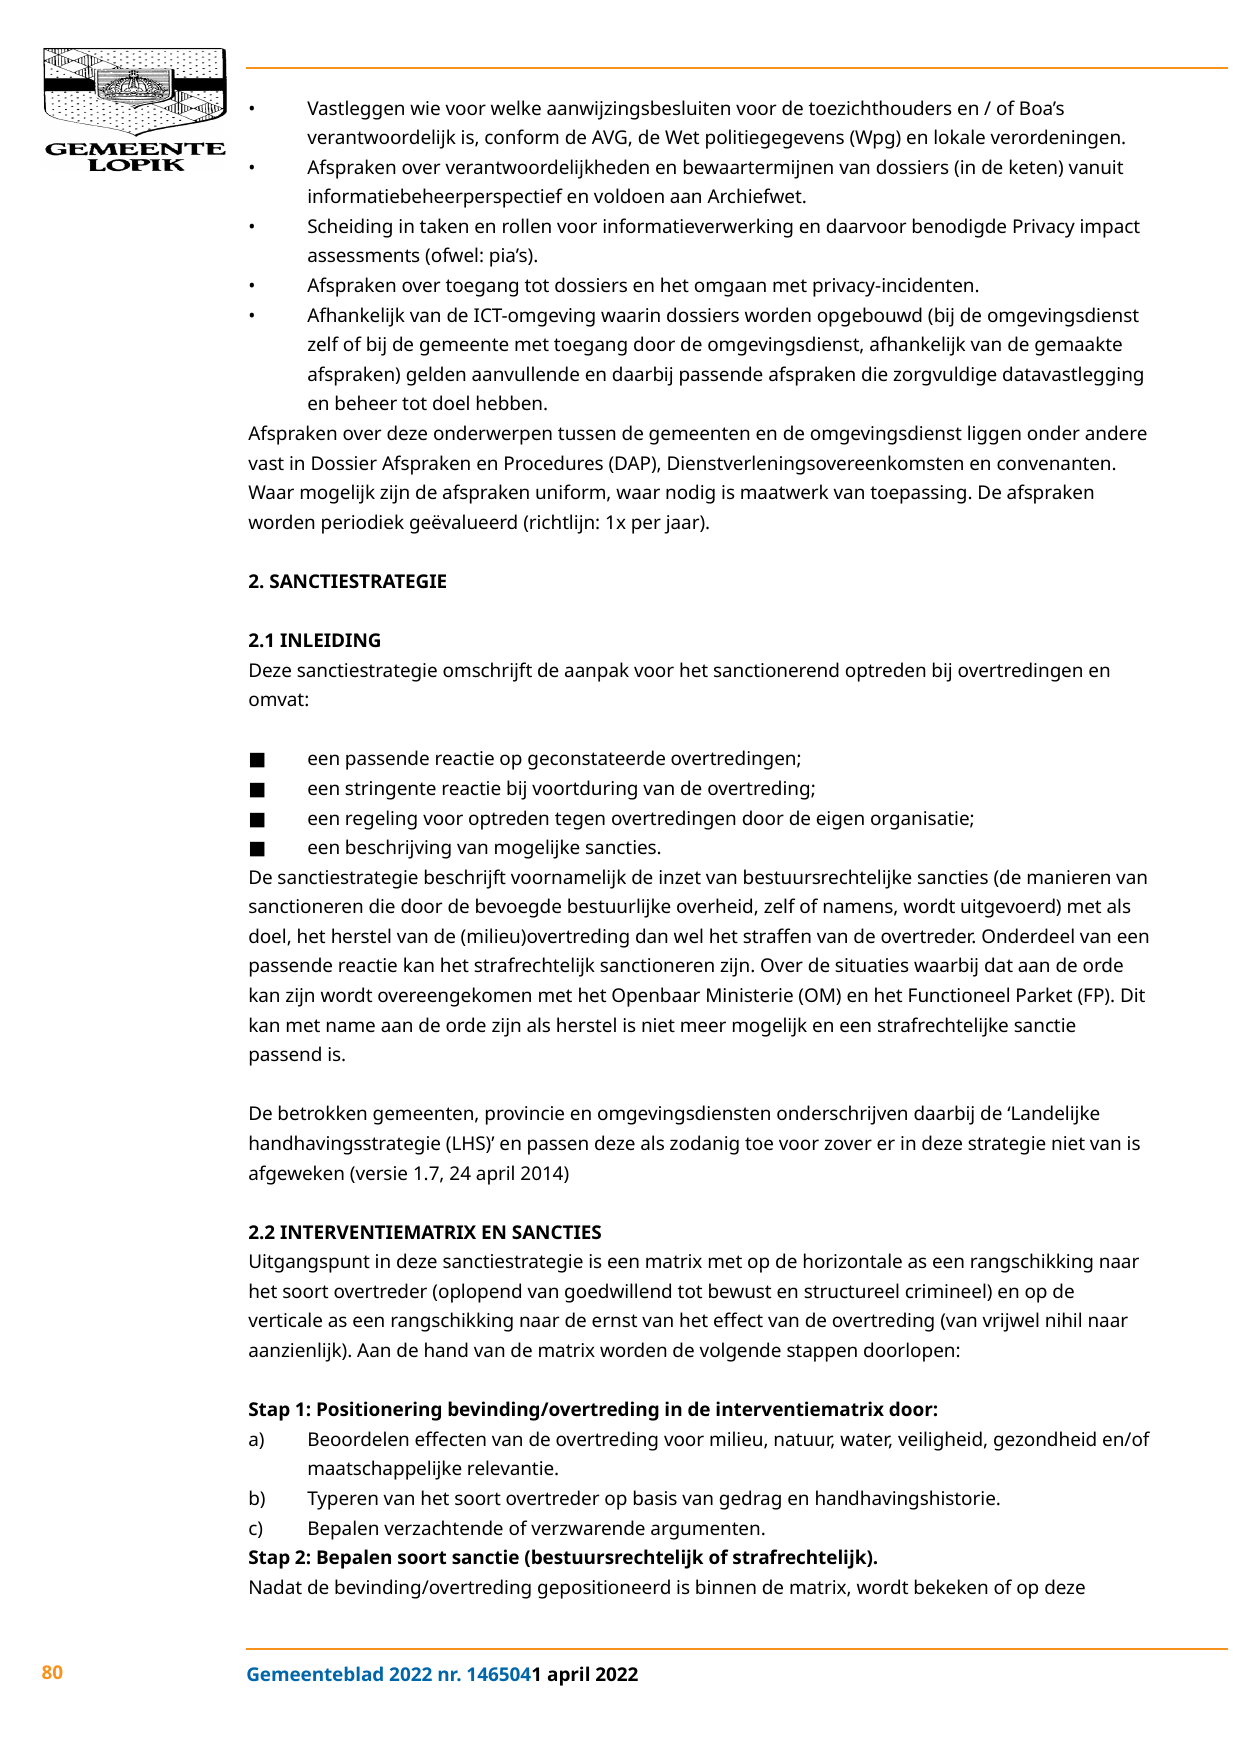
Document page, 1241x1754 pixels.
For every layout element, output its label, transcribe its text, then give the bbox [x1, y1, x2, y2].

text Uitgangspunt in deze sanctiestrategie is een matrix met op de horizontale as een rangschikking naar het soort overtreder (oplopend van goedwillend tot bewust en structureel crimineel) en op de verticale as een rangschikking naar de ernst van het effect van de overtreding (van vrijwel nihil naar aanzienlijk). Aan de hand van de matrix worden de volgende stappen doorlopen: [248, 1248, 1152, 1363]
list een beschrijving van mogelijke sancties. [248, 834, 1152, 860]
picture [41, 47, 231, 172]
list een stringente reactie bij voortduring van de overtreding; [248, 775, 1152, 801]
text De betrokken gemeenten, provincie en omgevingsdiensten onderschrijven daarbij de ‘Landelijke handhavingsstrategie (LHS)’ en passen deze als zodanig toe voor zover er in deze strategie niet van is afgeweken (versie 1.7, 24 april 2014) [248, 1101, 1152, 1186]
text 2.2 INTERVENTIEMATRIX EN SANCTIES [248, 1219, 1152, 1245]
list Afhankelijk van de ICT-omgeving waarin dossiers worden opgebouwd (bij de omgevingsdienst zelf of bij de gemeente met toegang door de omgevingsdienst, afhankelijk van de gemaakte afspraken) gelden aanvullende en daarbij passende afspraken die zorgvuldige datavastlegging en beheer tot doel hebben. [248, 302, 1152, 416]
text Stap 1: Positionering bevinding/overtreding in de interventiematrix door: [248, 1396, 1152, 1422]
text Nadat de bevinding/overtreding gepositioneerd is binnen de matrix, wordt bekeken of op deze [248, 1574, 1152, 1600]
list een regeling voor optreden tegen overtredingen door de eigen organisatie; [248, 805, 1152, 831]
text Afspraken over deze onderwerpen tussen de gemeenten en de omgevingsdienst liggen onder andere vast in Dossier Afspraken en Procedures (DAP), Dienstverleningsovereenkomsten en convenanten. Waar mogelijk zijn de afspraken uniform, waar nodig is maatwerk van toepassing. De afspraken worden periodiek geëvalueerd (richtlijn: 1x per jaar). [248, 420, 1152, 535]
text 2. SANCTIESTRATEGIE [248, 568, 1152, 594]
list Afspraken over verantwoordelijkheden en bewaartermijnen van dossiers (in de keten) vanuit informatiebeheerperspectief en voldoen aan Archiefwet. [248, 154, 1152, 209]
list Vastleggen wie voor welke aanwijzingsbesluiten voor de toezichthouders en / of Boa’s verantwoordelijk is, conform de AVG, de Wet politiegegevens (Wpg) en lokale verordeningen. [248, 95, 1152, 150]
list Beoordelen effecten van de overtreding voor milieu, natuur, water, veiligheid, gezondheid en/of maatschappelijke relevantie. [248, 1426, 1152, 1481]
text Stap 2: Bepalen soort sanctie (bestuursrechtelijk of strafrechtelijk). [248, 1544, 1152, 1570]
text Deze sanctiestrategie omschrijft de aanpak voor het sanctionerend optreden bij overtredingen en omvat: [248, 657, 1152, 712]
list Bepalen verzachtende of verzwarende argumenten. [248, 1515, 1152, 1541]
text De sanctiestrategie beschrijft voornamelijk de inzet van bestuursrechtelijke sancties (de manieren van sanctioneren die door de bevoegde bestuurlijke overheid, zelf of namens, wordt uitgevoerd) met als doel, het herstel van de (milieu)overtreding dan wel het straffen van de overtreder. Onderdeel van een passende reactie kan het strafrechtelijk sanctioneren zijn. Over de situaties waarbij dat aan de orde kan zijn wordt overeengekomen met het Openbaar Ministerie (OM) en het Functioneel Parket (FP). Dit kan met name aan de orde zijn als herstel is niet meer mogelijk en een strafrechtelijke sanctie passend is. [248, 864, 1152, 1067]
text 2.1 INLEIDING [248, 627, 1152, 653]
list Scheiding in taken en rollen voor informatieverwerking en daarvoor benodigde Privacy impact assessments (ofwel: pia’s). [248, 213, 1152, 268]
list Typeren van het soort overtreder op basis van gedrag en handhavingshistorie. [248, 1485, 1152, 1511]
list een passende reactie op geconstateerde overtredingen; [248, 746, 1152, 771]
list Afspraken over toegang tot dossiers en het omgaan met privacy-incidenten. [248, 272, 1152, 298]
